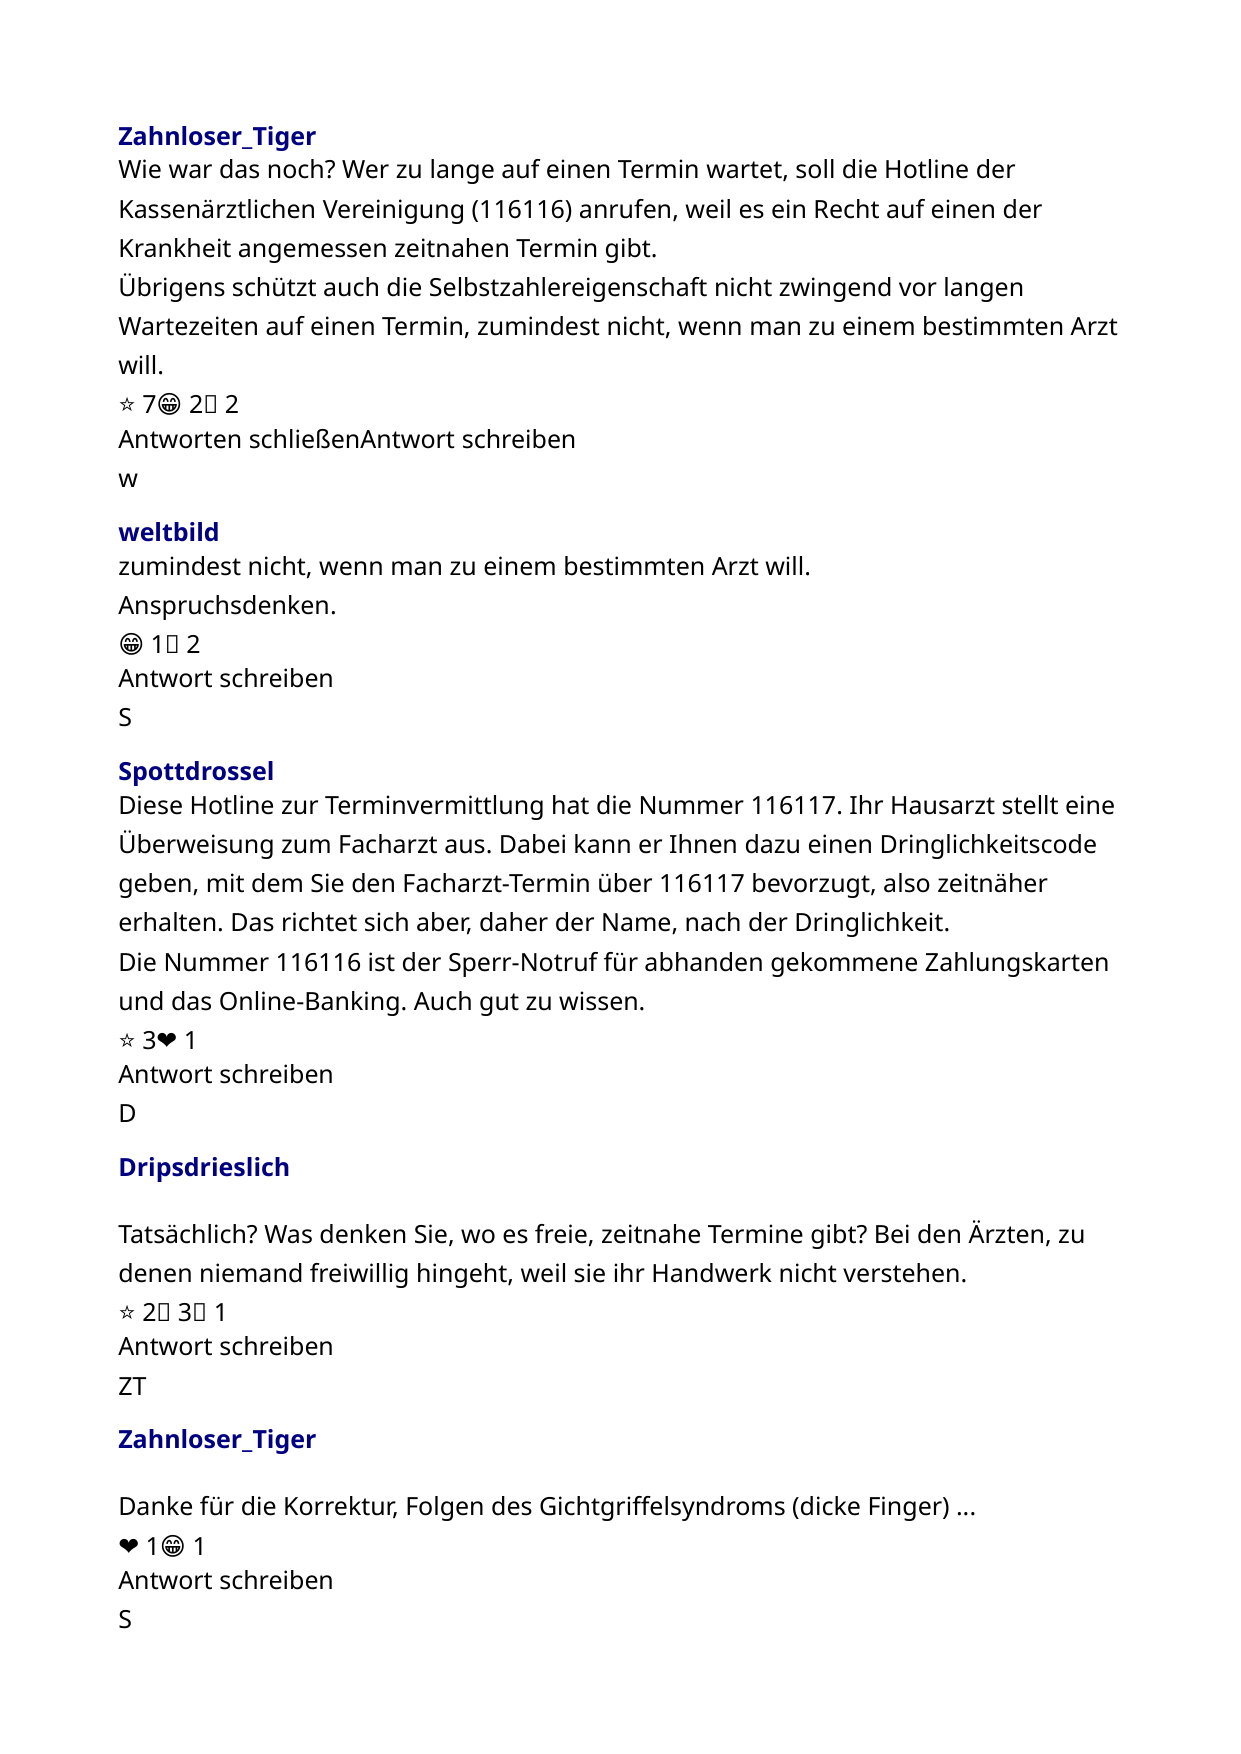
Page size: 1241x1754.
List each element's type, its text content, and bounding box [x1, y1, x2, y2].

subtitle Zahnloser_Tiger [118, 1422, 1122, 1456]
text Antwort schreiben [118, 1562, 1122, 1596]
text w [118, 460, 1122, 494]
text Danke für die Korrektur, Folgen des Gichtgriffelsyndroms (dicke Finger) ... [118, 1489, 1122, 1523]
text Antworten schließenAntwort schreiben [118, 421, 1122, 455]
subtitle Zahnloser_Tiger [118, 118, 1122, 152]
text ⭐️ 2🙁 3🤨 1 [118, 1295, 1122, 1329]
text ZT [118, 1368, 1122, 1402]
text S [118, 700, 1122, 734]
text ❤️ 1😁 1 [118, 1528, 1122, 1562]
text Wie war das noch? Wer zu lange auf einen Termin wartet, soll die Hotline der Kassenärztlichen Vereinigung (116116) anrufen, weil es ein Recht auf einen der Krankheit angemessen zeitnahen Termin gibt. [118, 152, 1122, 264]
text Antwort schreiben [118, 661, 1122, 695]
text ⭐️ 7😁 2🤨 2 [118, 387, 1122, 421]
subtitle weltbild [118, 514, 1122, 548]
text Antwort schreiben [118, 1057, 1122, 1091]
text zumindest nicht, wenn man zu einem bestimmten Arzt will. [118, 548, 1122, 582]
text D [118, 1096, 1122, 1130]
text S [118, 1601, 1122, 1636]
text 😁 1🤨 2 [118, 627, 1122, 661]
text Diese Hotline zur Terminvermittlung hat die Nummer 116117. Ihr Hausarzt stellt eine Überweisung zum Facharzt aus. Dabei kann er Ihnen dazu einen Dringlichkeitscode geben, mit dem Sie den Facharzt-Termin über 116117 bevorzugt, also zeitnäher erhalten. Das richtet sich aber, daher der Name, nach der Dringlichkeit. [118, 788, 1122, 939]
text Übrigens schützt auch die Selbstzahlereigenschaft nicht zwingend vor langen Wartezeiten auf einen Termin, zumindest nicht, wenn man zu einem bestimmten Arzt will. [118, 270, 1122, 382]
text ⭐️ 3❤️ 1 [118, 1023, 1122, 1057]
text Anspruchsdenken. [118, 587, 1122, 621]
text Die Nummer 116116 ist der Sperr-Notruf für abhanden gekommene Zahlungskarten und das Online-Banking. Auch gut zu wissen. [118, 944, 1122, 1017]
text Antwort schreiben [118, 1329, 1122, 1363]
subtitle Spottdrossel [118, 753, 1122, 788]
text Tatsächlich? Was denken Sie, wo es freie, zeitnahe Termine gibt? Bei den Ärzten, zu denen niemand freiwillig hingeht, weil sie ihr Handwerk nicht verstehen. [118, 1217, 1122, 1290]
subtitle Dripsdrieslich [118, 1149, 1122, 1184]
